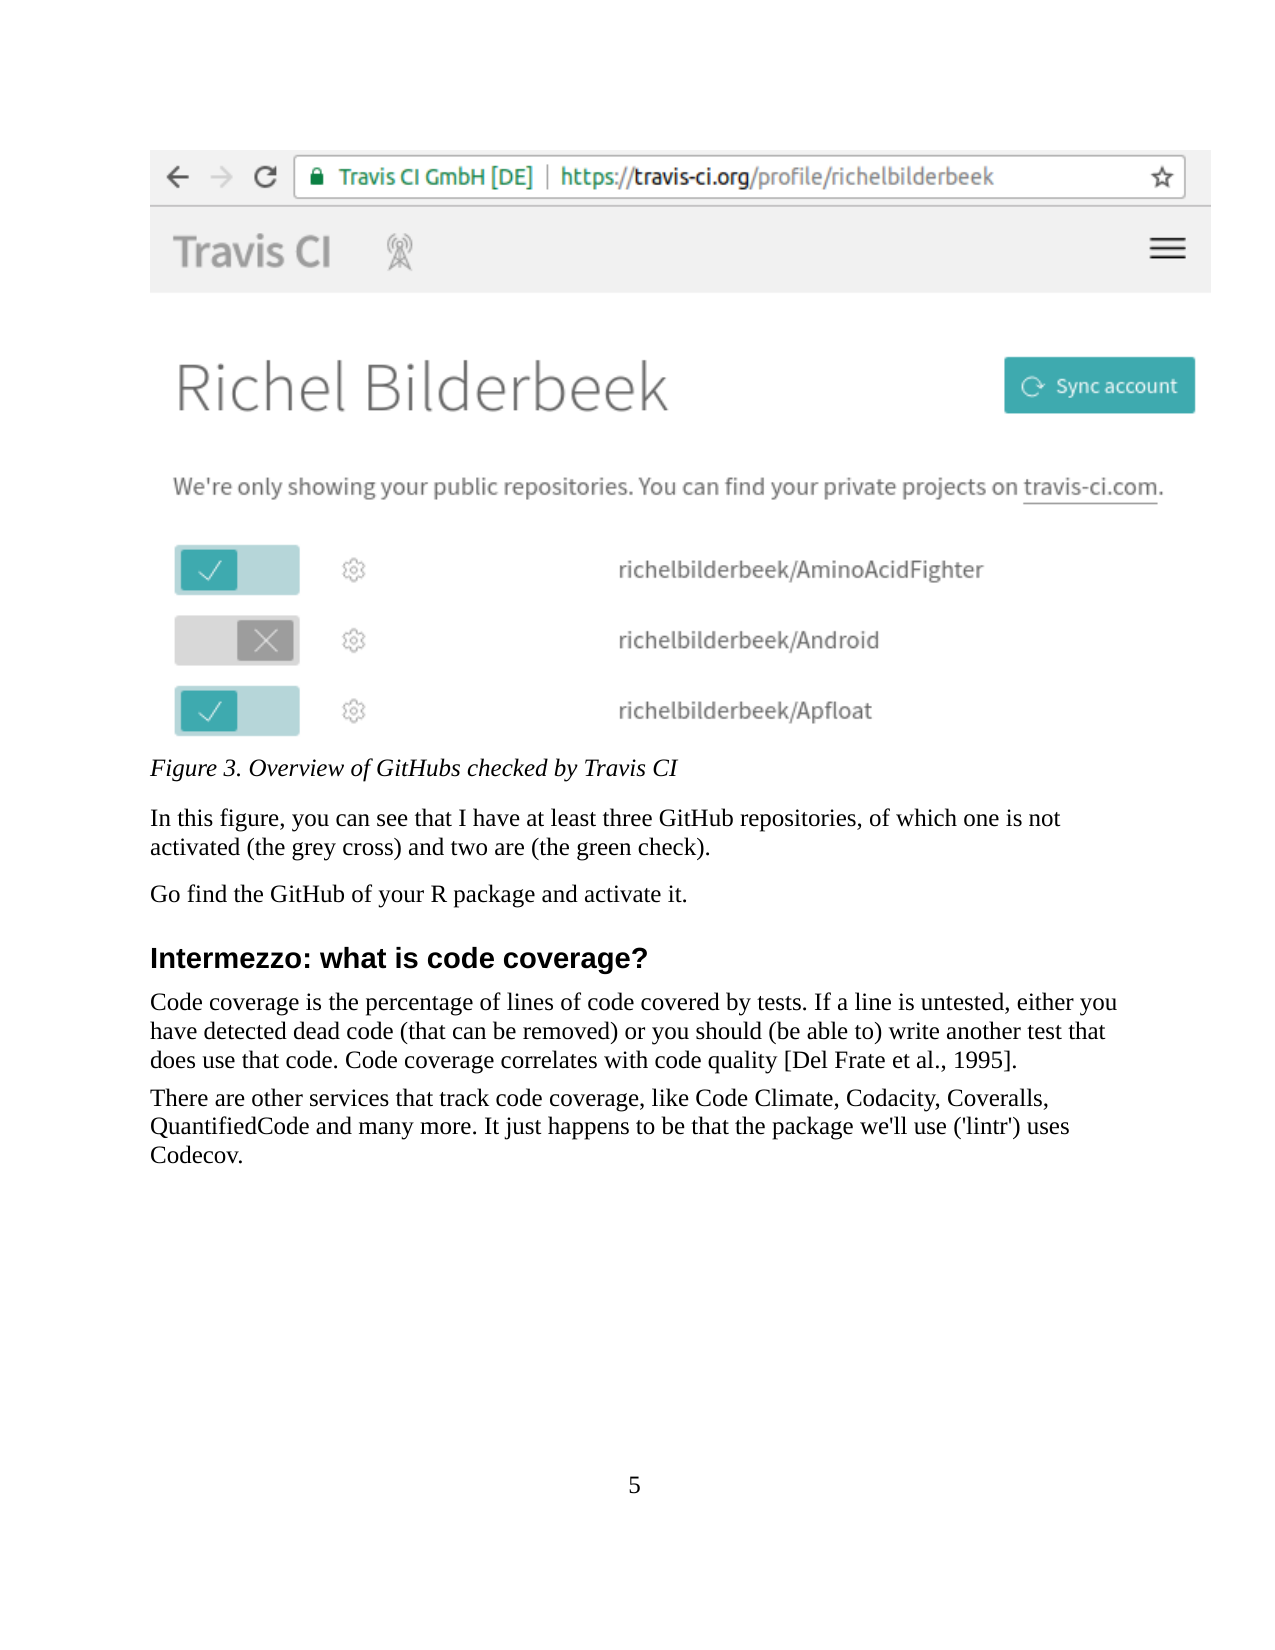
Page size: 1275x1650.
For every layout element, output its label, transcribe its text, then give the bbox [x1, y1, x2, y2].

picture [150, 150, 1211, 741]
subtitle Intermezzo: what is code coverage? [150, 941, 1125, 975]
text Go find the GitHub of your R package and activate it. [150, 879, 1125, 907]
text There are other services that track code coverage, like Code Climate, Codacity, Coveralls, QuantifiedCode and many more. It just happens to be that the package we'll use ('lintr') uses Codecov. [150, 1083, 1125, 1169]
text Code coverage is the percentage of lines of code covered by tests. If a line is untested, either you have detected dead code (that can be removed) or you should (be able to) write another test that does use that code. Code coverage correlates with code quality [Del Frate et al., 1995]. [150, 987, 1125, 1074]
text In this figure, you can see that I have at least three GitHub repositories, of which one is not activated (the grey cross) and two are (the green check). [150, 803, 1125, 861]
text Figure 3. Overview of GitHubs checked by Travis CI [150, 753, 1125, 782]
